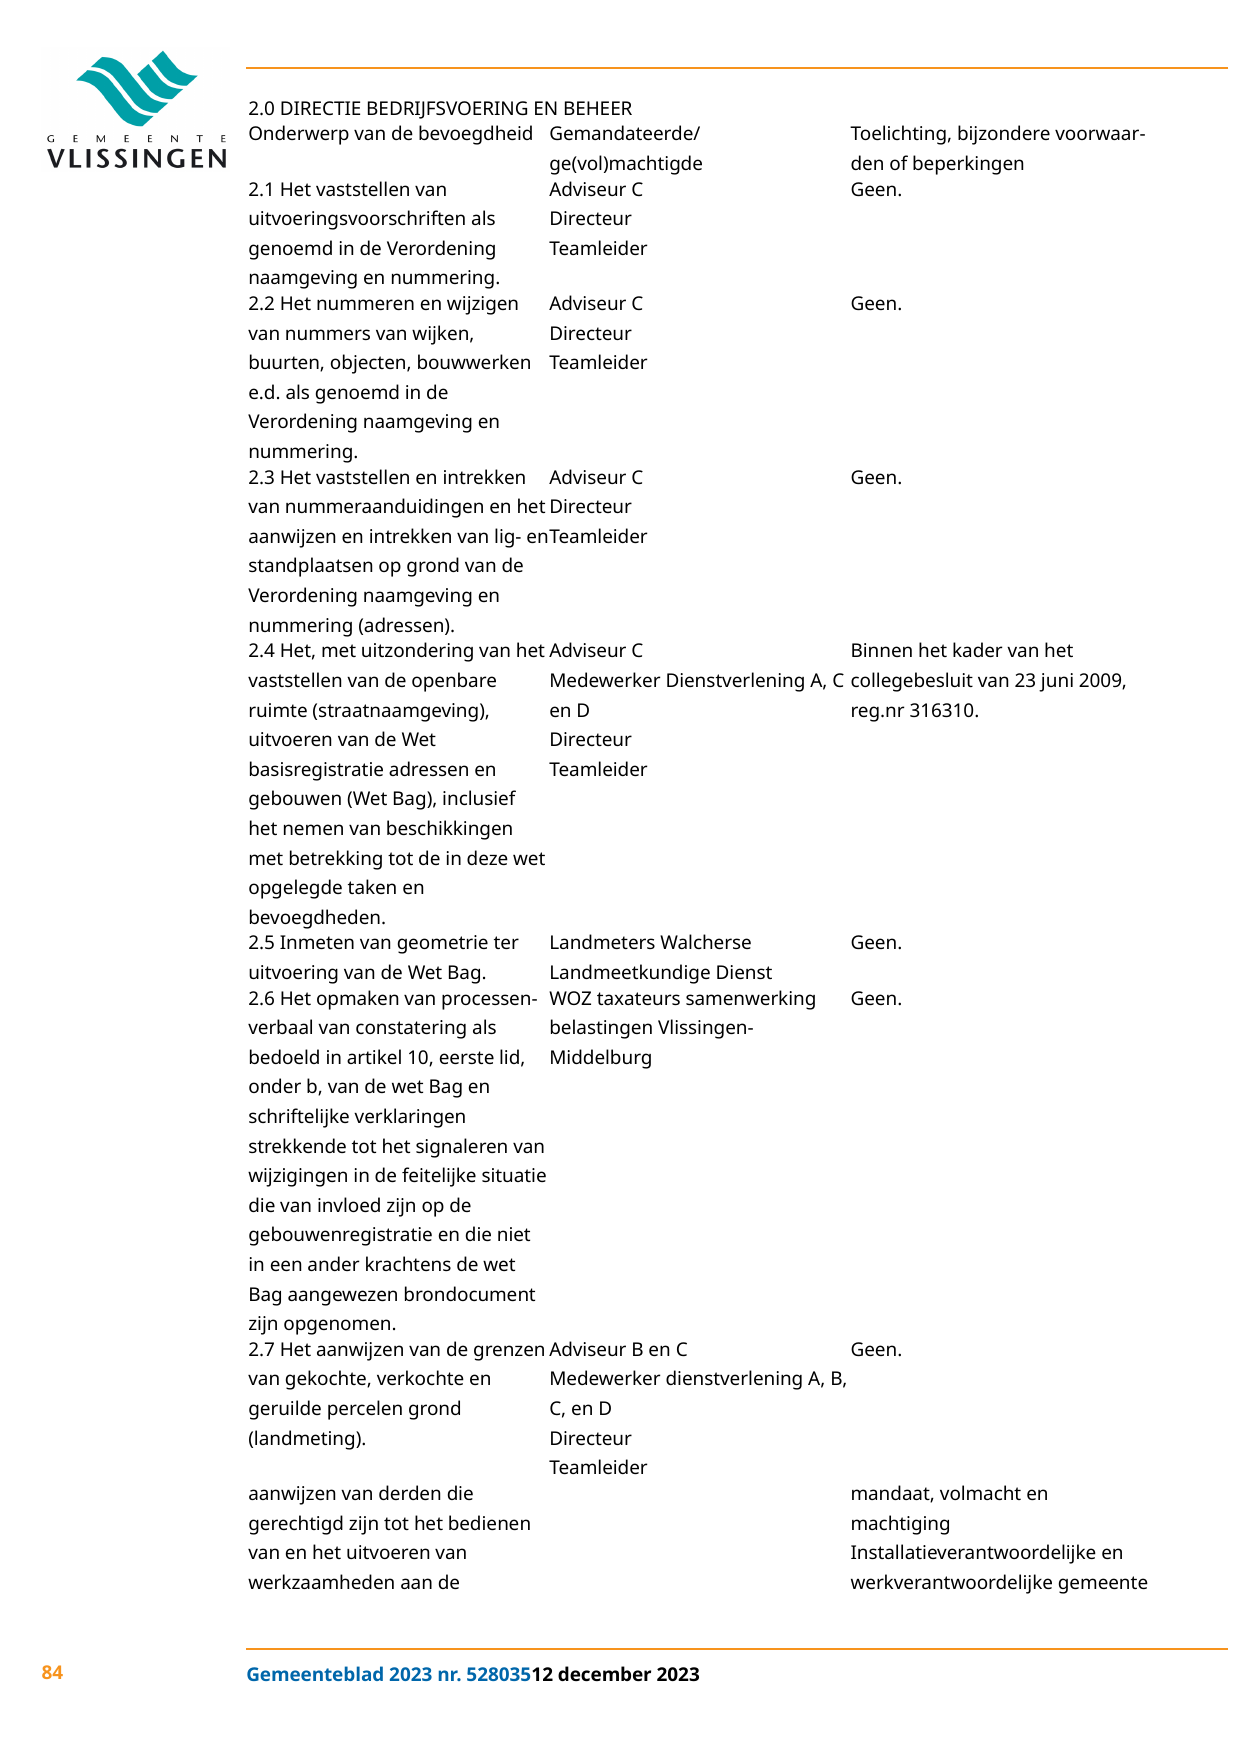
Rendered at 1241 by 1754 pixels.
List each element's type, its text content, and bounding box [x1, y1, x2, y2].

table_cell aanwijzen van derden die gerechtigd zijn tot het bedienen van en het uitvoeren van werkzaamheden aan de [248, 1480, 549, 1594]
table_cell Onderwerp van de bevoegdheid [248, 121, 549, 176]
table_cell Adviseur C Directeur Teamleider [549, 464, 850, 638]
table_cell 2.4 Het, met uitzondering van het vaststellen van de openbare ruimte (straatnaamgeving), uitvoeren van de Wet basisregistratie adressen en gebouwen (Wet Bag), inclusief het nemen van beschikkingen met betrekking tot de in deze wet opgelegde taken en bevoegdheden. [248, 638, 549, 929]
table_cell Toelichting, bijzondere voorwaar­den of beperkingen [850, 121, 1152, 176]
table_cell 2.7 Het aanwijzen van de grenzen van gekochte, verkochte en geruilde percelen grond (landmeting). [248, 1336, 549, 1480]
table_cell 2.5 Inmeten van geometrie ter uitvoering van de Wet Bag. [248, 930, 549, 985]
table_cell Geen. [850, 930, 1152, 985]
table_cell Adviseur C Directeur Teamleider [549, 176, 850, 290]
table_cell WOZ taxateurs samenwerking belastingen Vlissingen-Middelburg [549, 985, 850, 1336]
table_cell 2.2 Het nummeren en wijzigen van nummers van wijken, buurten, objecten, bouwwerken e.d. als genoemd in de Verordening naamgeving en nummering. [248, 290, 549, 464]
table_cell Landmeters Walcherse Landmeetkundige Dienst [549, 930, 850, 985]
table_cell 2.6 Het opmaken van processen-verbaal van constatering als bedoeld in artikel 10, eerste lid, onder b, van de wet Bag en schriftelijke verklaringen strekkende tot het signaleren van wijzigingen in de feitelijke situatie die van invloed zijn op de gebouwenregistratie en die niet in een ander krachtens de wet Bag aangewezen brondocument zijn opgenomen. [248, 985, 549, 1336]
table_cell Adviseur C Directeur Teamleider [549, 290, 850, 464]
table_cell [549, 1480, 850, 1594]
table_cell Adviseur B en C Medewerker dienstverlening A, B, C, en D Directeur Teamleider [549, 1336, 850, 1480]
table_cell Geen. [850, 290, 1152, 464]
picture [41, 47, 231, 172]
table_cell 2.3 Het vaststellen en intrekken van nummeraanduidingen en het aanwijzen en intrekken van lig- en standplaatsen op grond van de Verordening naamgeving en nummering (adressen). [248, 464, 549, 638]
table_cell Geen. [850, 176, 1152, 290]
table_cell Adviseur C Medewerker Dienstverlening A, C en D Directeur Teamleider [549, 638, 850, 929]
table_cell 2.1 Het vaststellen van uitvoeringsvoorschriften als genoemd in de Verordening naamgeving en nummering. [248, 176, 549, 290]
table_cell Geen. [850, 464, 1152, 638]
table_header 2.0 DIRECTIE BEDRIJFSVOERING EN BEHEER [248, 95, 1152, 121]
table_cell mandaat, volmacht en machtiging Installatieverantwoordelijke en werkverantwoordelijke gemeente [850, 1480, 1152, 1594]
table_cell Gemandateerde/ ge(vol)machtigde [549, 121, 850, 176]
table_cell Binnen het kader van het collegebesluit van 23 juni 2009, reg.nr 316310. [850, 638, 1152, 929]
table_cell Geen. [850, 1336, 1152, 1480]
table_cell Geen. [850, 985, 1152, 1336]
